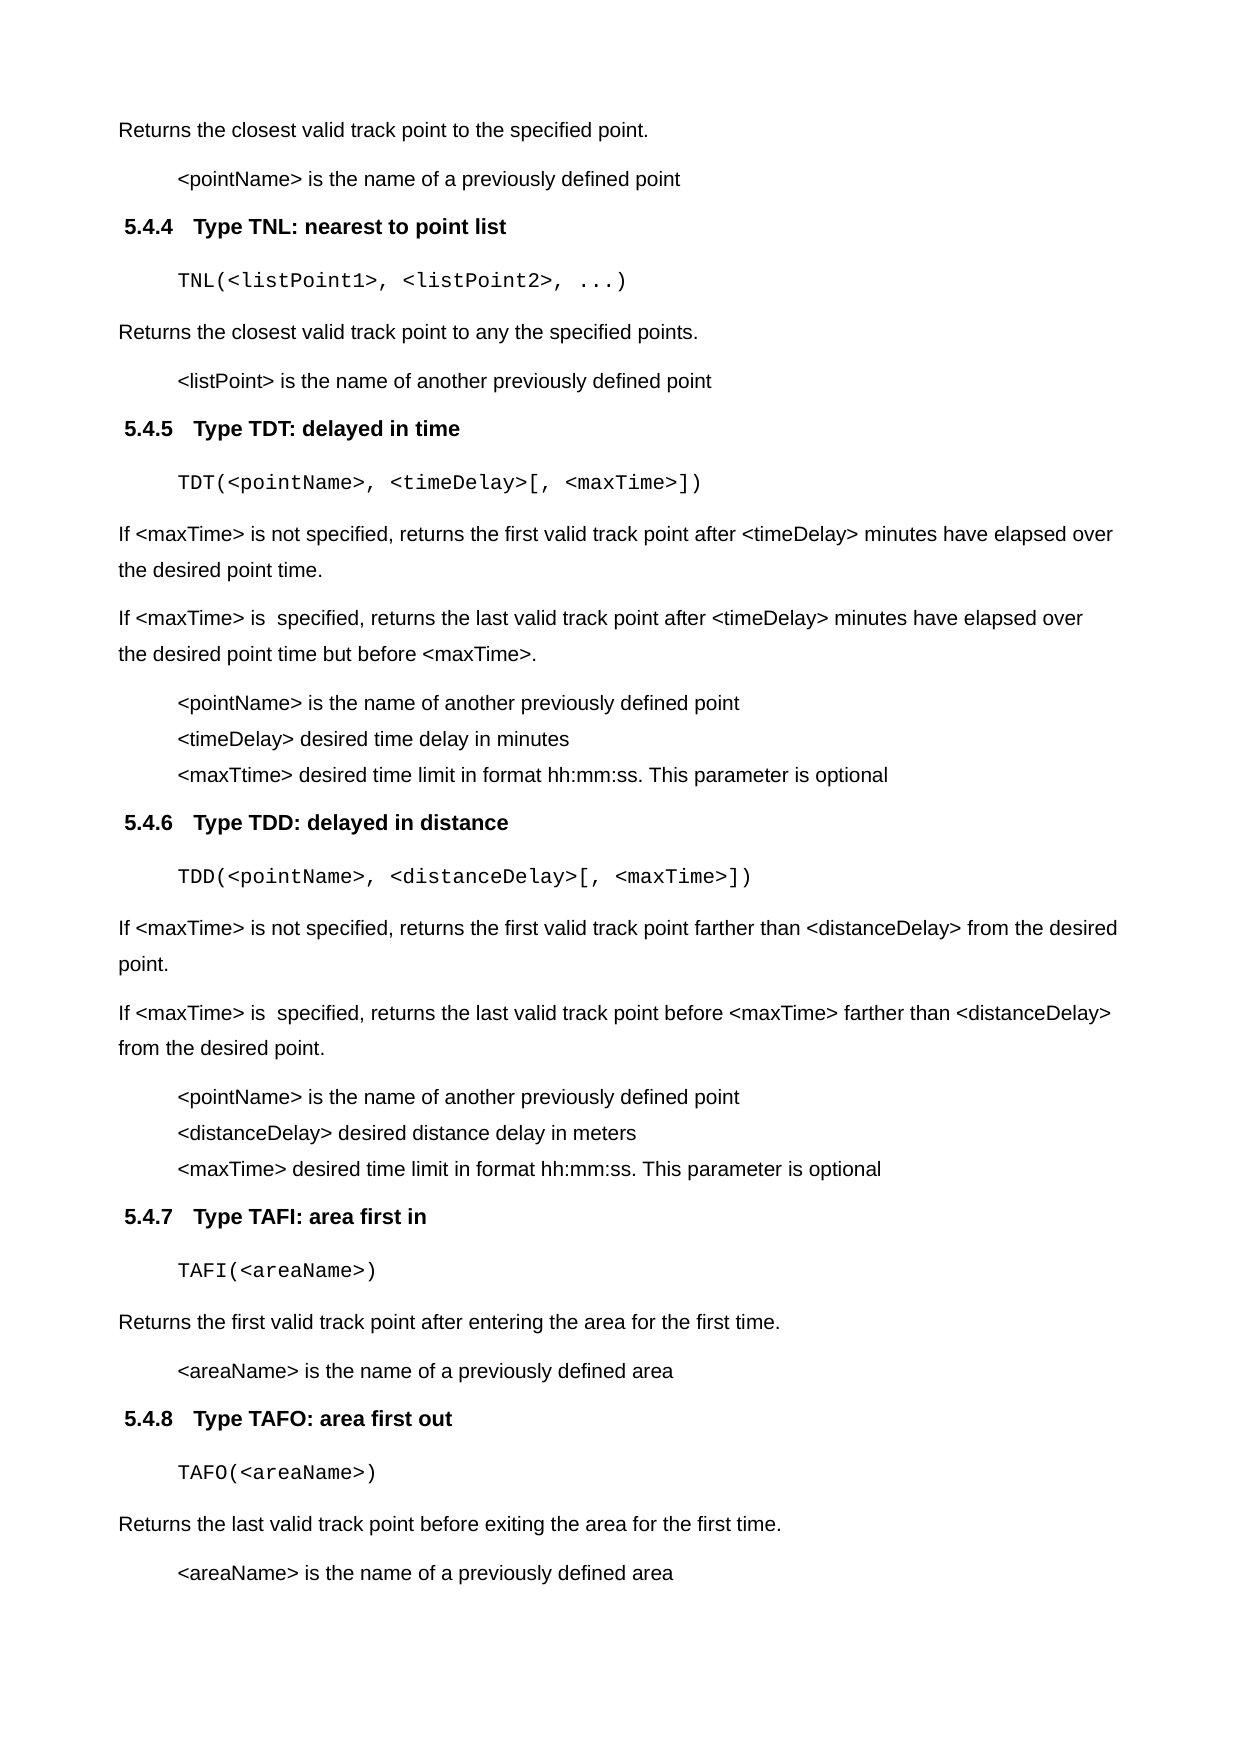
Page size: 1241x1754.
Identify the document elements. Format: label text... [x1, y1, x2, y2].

list <maxTtime> desired time limit in format hh:mm:ss. This parameter is optional [177, 762, 1122, 786]
list <areaName> is the name of a previously defined area [177, 1358, 1122, 1382]
text TDT(<pointName>, <timeDelay>[, <maxTime>]) [177, 472, 1063, 495]
subtitle Type TDD: delayed in distance [118, 810, 1122, 835]
subtitle Type TAFO: area first out [118, 1406, 1122, 1431]
text Returns the last valid track point before exiting the area for the first time. [118, 1512, 1122, 1536]
list <pointName> is the name of a previously defined point [177, 167, 1122, 191]
list <distanceDelay> desired distance delay in meters [177, 1121, 1122, 1144]
text If <maxTime> is specified, returns the last valid track point before <maxTime> farther than <distanceDelay> from the desired point. [118, 1000, 1122, 1060]
list <areaName> is the name of a previously defined area [177, 1560, 1122, 1584]
text Returns the closest valid track point to the specified point. [118, 118, 1122, 142]
text TAFO(<areaName>) [177, 1462, 1063, 1485]
subtitle Type TNL: nearest to point list [118, 214, 1122, 239]
subtitle Type TDT: delayed in time [118, 416, 1122, 441]
text TAFI(<areaName>) [177, 1260, 1063, 1283]
text Returns the first valid track point after entering the area for the first time. [118, 1310, 1122, 1334]
text TNL(<listPoint1>, <listPoint2>, ...) [177, 270, 1063, 293]
text TDD(<pointName>, <distanceDelay>[, <maxTime>]) [177, 866, 1063, 889]
list <pointName> is the name of another previously defined point [177, 1085, 1122, 1109]
list <timeDelay> desired time delay in minutes [177, 727, 1122, 751]
text If <maxTime> is not specified, returns the first valid track point after <timeDelay> minutes have elapsed over the desired point time. [118, 522, 1122, 582]
subtitle Type TAFI: area first in [118, 1204, 1122, 1229]
text Returns the closest valid track point to any the specified points. [118, 320, 1122, 344]
text If <maxTime> is specified, returns the last valid track point after <timeDelay> minutes have elapsed over the desired point time but before <maxTime>. [118, 606, 1122, 666]
list <listPoint> is the name of another previously defined point [177, 368, 1122, 392]
list <pointName> is the name of another previously defined point [177, 691, 1122, 714]
list <maxTime> desired time limit in format hh:mm:ss. This parameter is optional [177, 1157, 1122, 1181]
text If <maxTime> is not specified, returns the first valid track point farther than <distanceDelay> from the desired point. [118, 916, 1122, 976]
